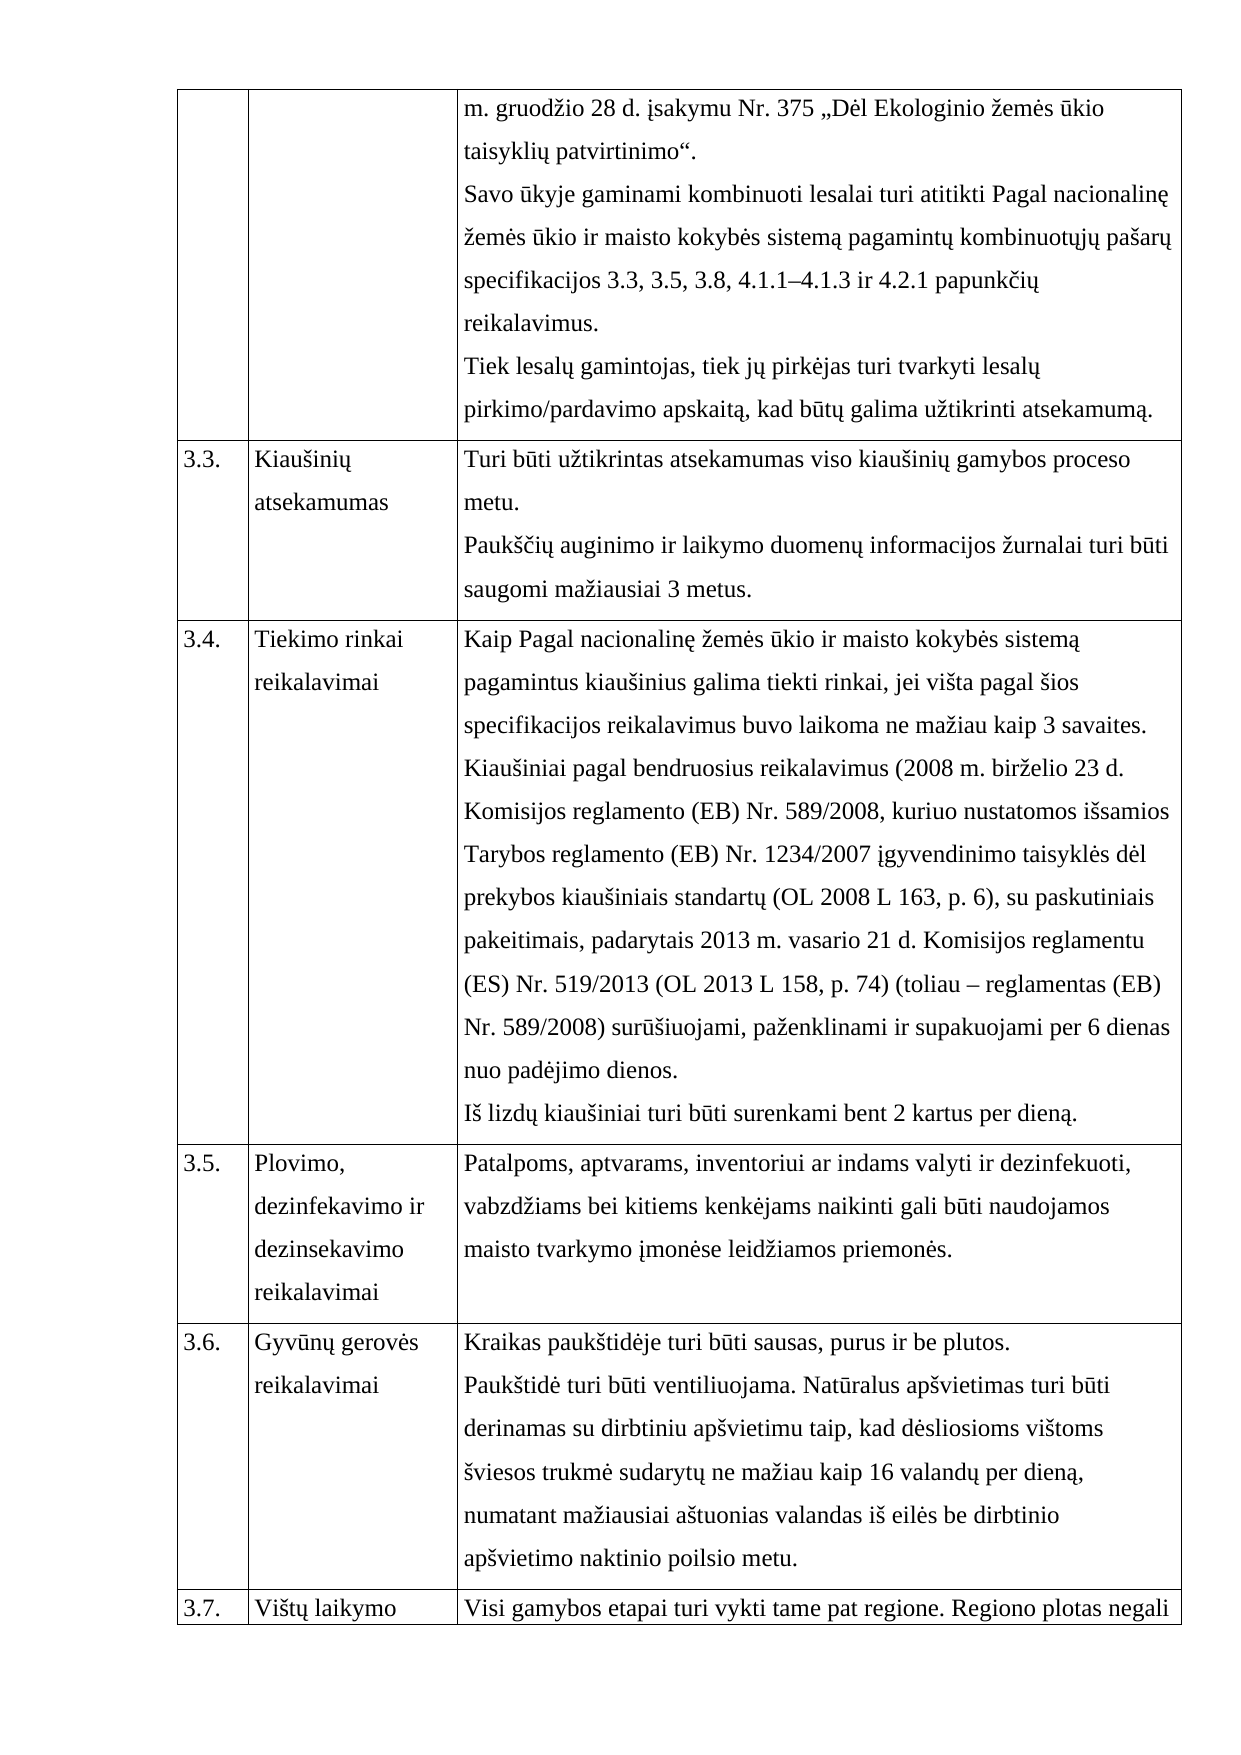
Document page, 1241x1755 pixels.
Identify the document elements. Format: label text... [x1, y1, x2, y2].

table_cell [178, 90, 248, 440]
table_cell Visi gamybos etapai turi vykti tame pat regione. Regiono plotas negali [458, 1590, 1181, 1624]
table_cell 3.3. [178, 441, 248, 620]
table_cell Vištų laikymo [249, 1590, 457, 1624]
table_cell Kiaušinių atsekamumas [249, 441, 457, 620]
table_cell Plovimo, dezinfekavimo ir dezinsekavimo reikalavimai [249, 1145, 457, 1323]
table_cell Gyvūnų gerovės reikalavimai [249, 1324, 457, 1589]
table_cell 3.6. [178, 1324, 248, 1589]
table_cell Turi būti užtikrintas atsekamumas viso kiaušinių gamybos proceso metu. Paukščių auginimo ir laikymo duomenų informacijos žurnalai turi būti saugomi mažiausiai 3 metus. [458, 441, 1181, 620]
table_cell m. gruodžio 28 d. įsakymu Nr. 375 „Dėl Ekologinio žemės ūkio taisyklių patvirtinimo“. Savo ūkyje gaminami kombinuoti lesalai turi atitikti Pagal nacionalinę žemės ūkio ir maisto kokybės sistemą pagamintų kombinuotųjų pašarų specifikacijos 3.3, 3.5, 3.8, 4.1.1–4.1.3 ir 4.2.1 papunkčių reikalavimus. Tiek lesalų gamintojas, tiek jų pirkėjas turi tvarkyti lesalų pirkimo/pardavimo apskaitą, kad būtų galima užtikrinti atsekamumą. [458, 90, 1181, 440]
table_cell [249, 90, 457, 440]
table_cell Kraikas paukštidėje turi būti sausas, purus ir be plutos. Paukštidė turi būti ventiliuojama. Natūralus apšvietimas turi būti derinamas su dirbtiniu apšvietimu taip, kad dėsliosioms vištoms šviesos trukmė sudarytų ne mažiau kaip 16 valandų per dieną, numatant mažiausiai aštuonias valandas iš eilės be dirbtinio apšvietimo naktinio poilsio metu. [458, 1324, 1181, 1589]
table_cell 3.7. [178, 1590, 248, 1624]
table_cell Kaip Pagal nacionalinę žemės ūkio ir maisto kokybės sistemą pagamintus kiaušinius galima tiekti rinkai, jei višta pagal šios specifikacijos reikalavimus buvo laikoma ne mažiau kaip 3 savaites. Kiaušiniai pagal bendruosius reikalavimus (2008 m. birželio 23 d. Komisijos reglamento (EB) Nr. 589/2008, kuriuo nustatomos išsamios Tarybos reglamento (EB) Nr. 1234/2007 įgyvendinimo taisyklės dėl prekybos kiaušiniais standartų (OL 2008 L 163, p. 6), su paskutiniais pakeitimais, padarytais 2013 m. vasario 21 d. Komisijos reglamentu (ES) Nr. 519/2013 (OL 2013 L 158, p. 74) (toliau – reglamentas (EB) Nr. 589/2008) surūšiuojami, paženklinami ir supakuojami per 6 dienas nuo padėjimo dienos. Iš lizdų kiaušiniai turi būti surenkami bent 2 kartus per dieną. [458, 621, 1181, 1144]
table_cell Tiekimo rinkai reikalavimai [249, 621, 457, 1144]
table_cell 3.4. [178, 621, 248, 1144]
table_cell 3.5. [178, 1145, 248, 1323]
table_cell Patalpoms, aptvarams, inventoriui ar indams valyti ir dezinfekuoti, vabzdžiams bei kitiems kenkėjams naikinti gali būti naudojamos maisto tvarkymo įmonėse leidžiamos priemonės. [458, 1145, 1181, 1323]
